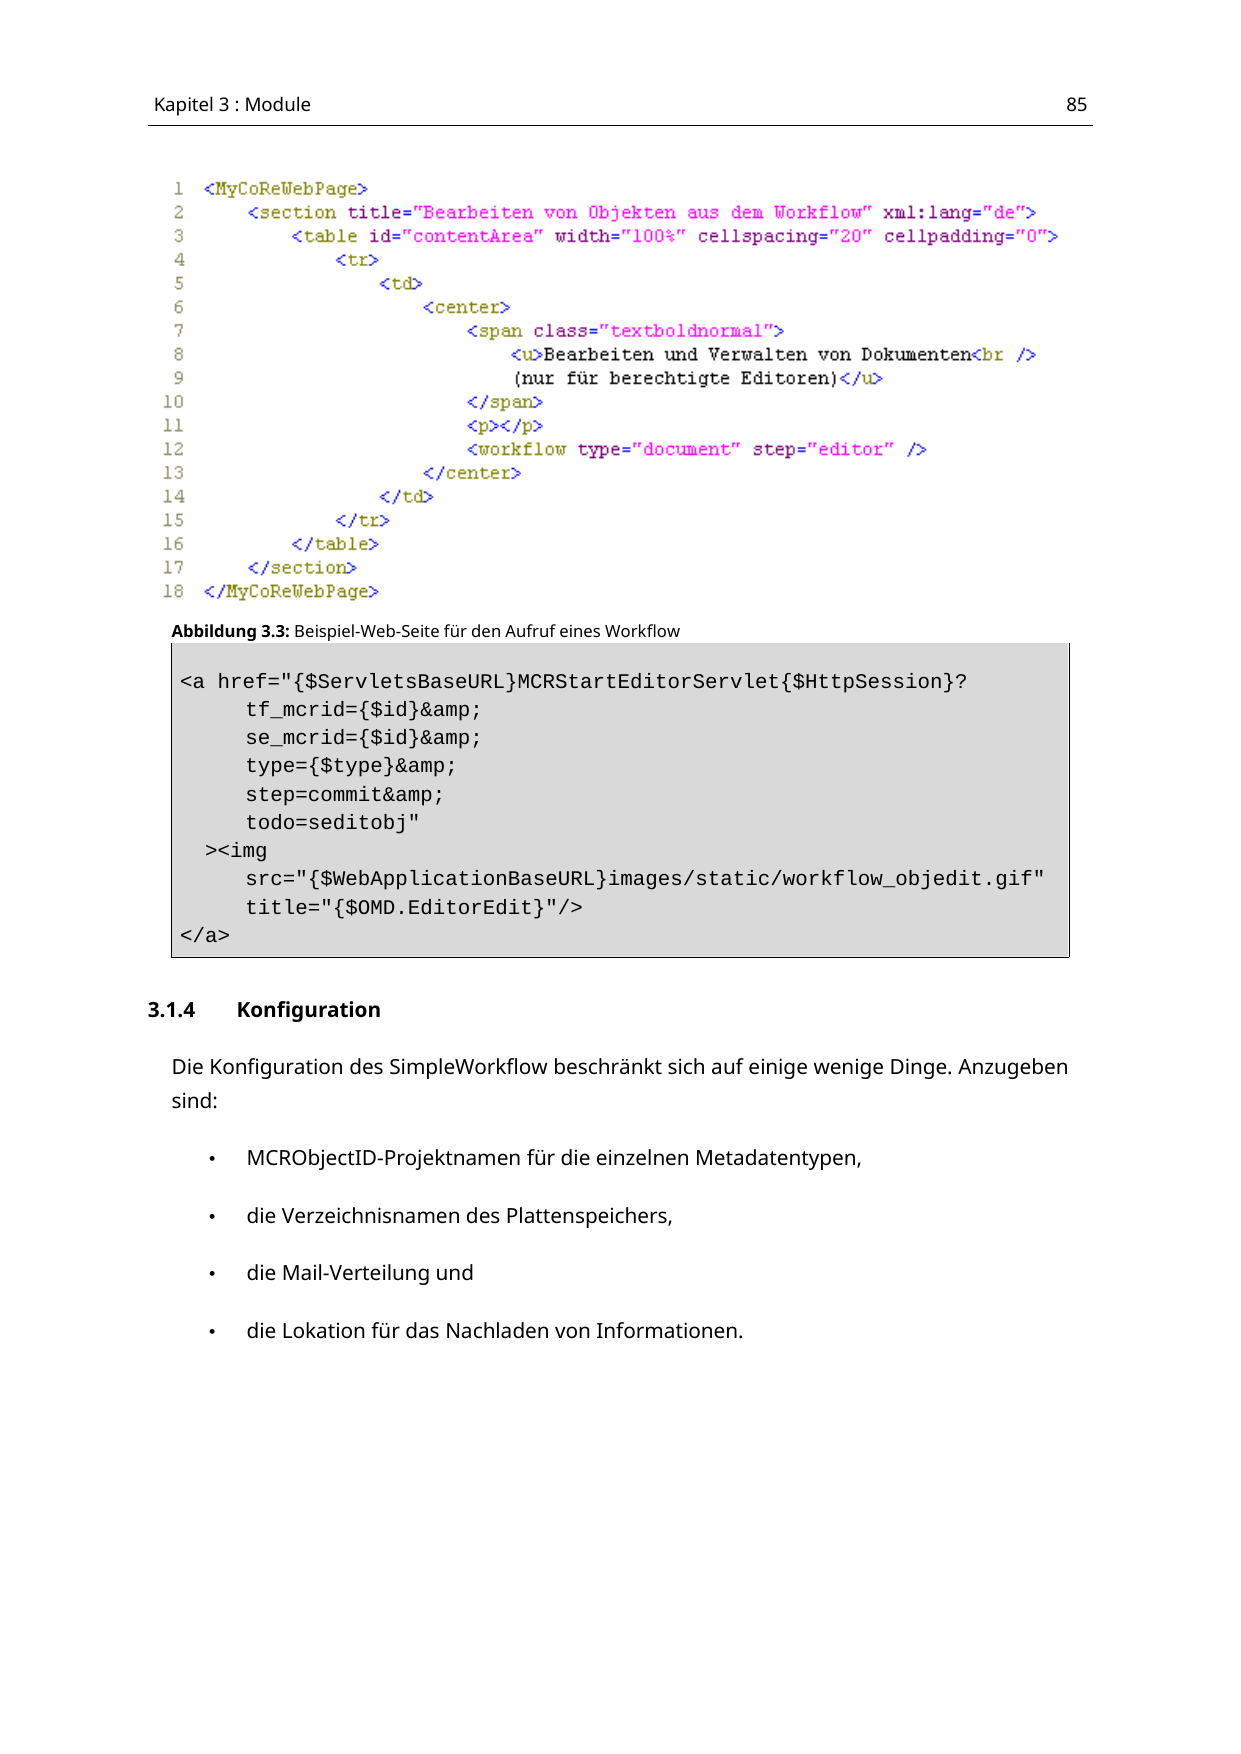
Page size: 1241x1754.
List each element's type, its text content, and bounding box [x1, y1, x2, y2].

subtitle Konfiguration [148, 995, 1092, 1023]
text Abbildung 3.3: Beispiel-Web-Seite für den Aufruf eines Workflow [171, 604, 1048, 643]
list MCRObjectID-Projektnamen für die einzelnen Metadatentypen, [209, 1143, 1069, 1172]
list die Verzeichnisnamen des Plattenspeichers, [209, 1201, 1069, 1229]
text [148, 148, 1071, 176]
text <a href="{$ServletsBaseURL}MCRStartEditorServlet{$HttpSession}? tf_mcrid={$id}&amp; se_mcrid={$id}&amp; type={$type}&amp; step=commit&amp; todo=seditobj" ><img src="{$WebApplicationBaseURL}images/static/workflow_objedit.gif" title="{$OMD.EditorEdit}"/> </a> [172, 643, 1069, 957]
list die Mail-Verteilung und [209, 1258, 1069, 1287]
text Die Konfiguration des SimpleWorkflow beschränkt sich auf einige wenige Dinge. Anzugeben sind: [171, 1052, 1069, 1114]
list die Lokation für das Nachladen von Informationen. [209, 1316, 1069, 1344]
